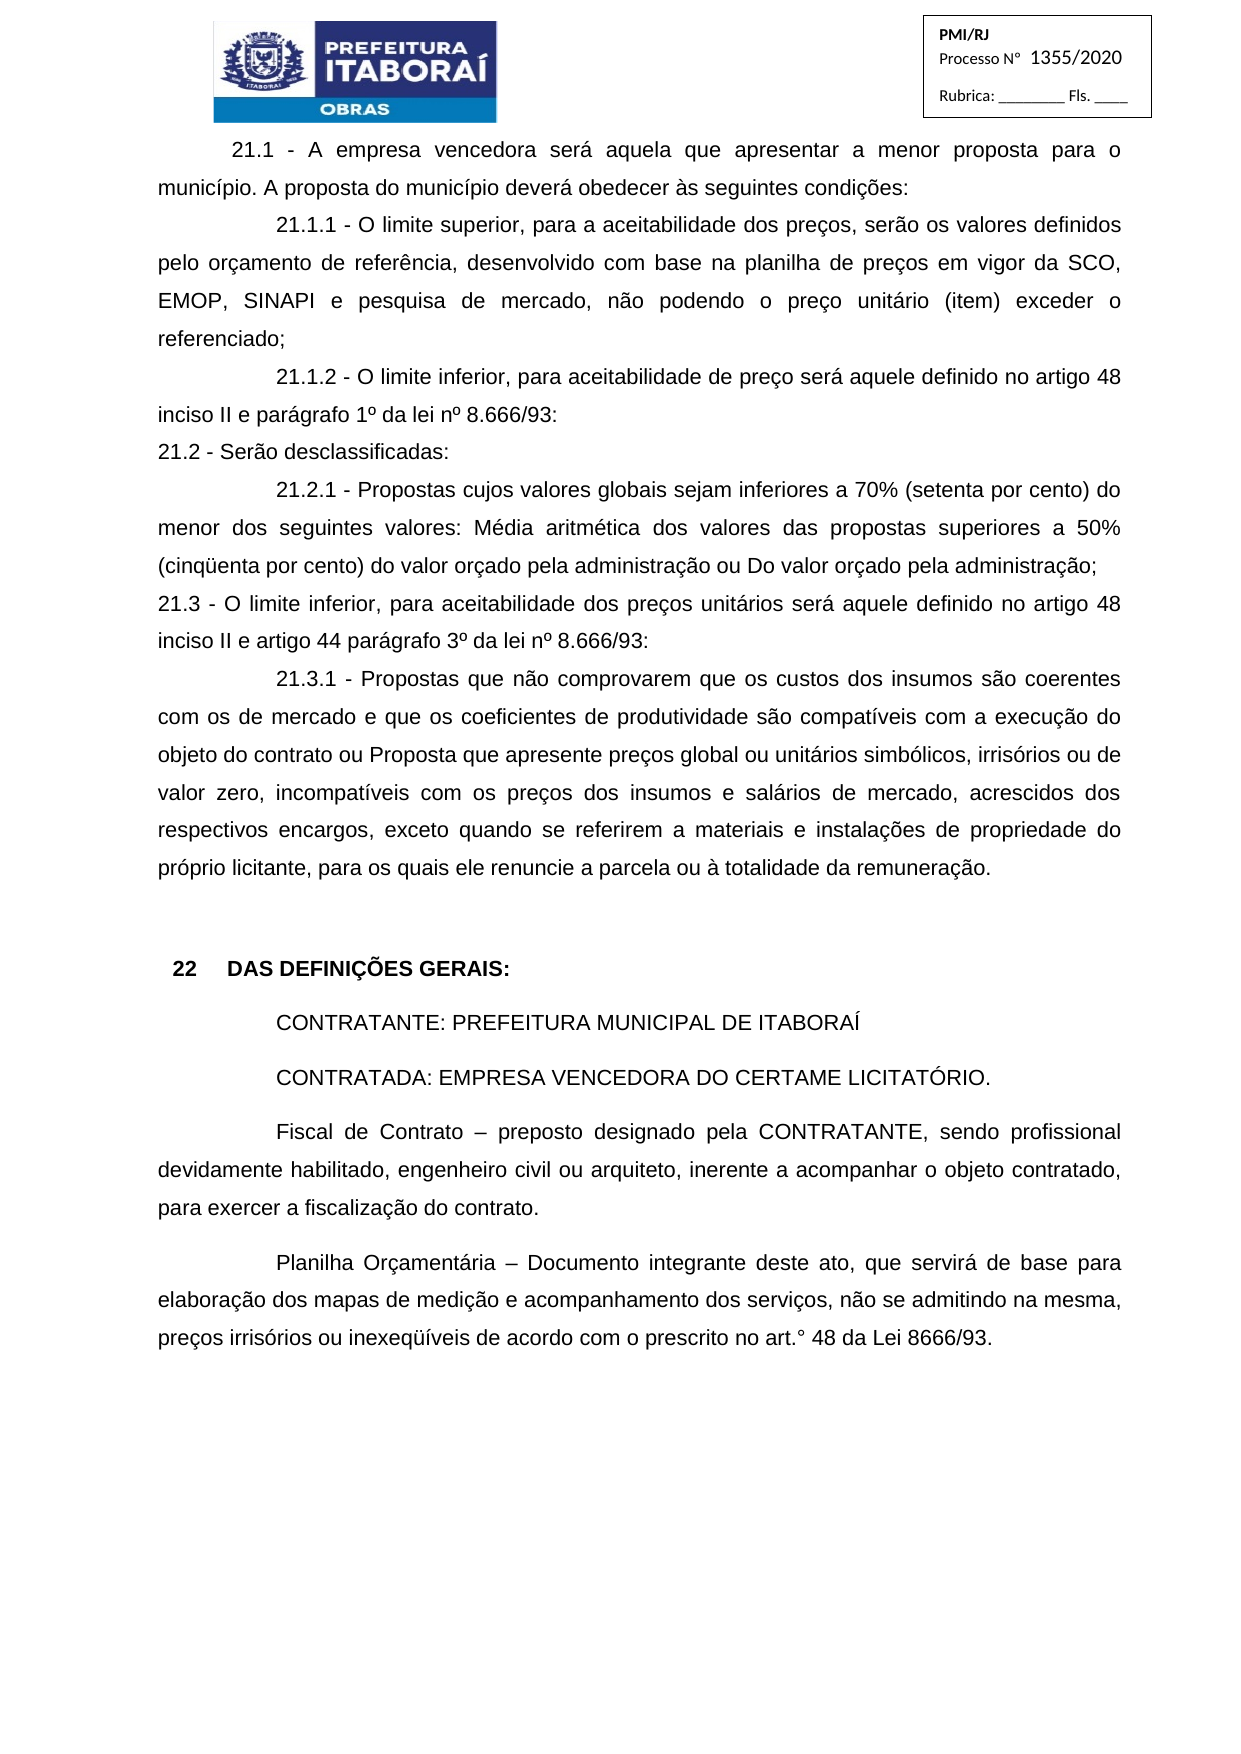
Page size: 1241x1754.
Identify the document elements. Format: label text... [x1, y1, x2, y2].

picture [393, 104, 486, 118]
text 22 DAS DEFINIÇÕES GERAIS: [172, 956, 1122, 981]
text 21.1.2 - O limite inferior, para aceitabilidade de preço será aquele definido no artigo 48 inciso II e parágrafo 1º da lei nº 8.666/93: [158, 364, 1122, 427]
text Fiscal de Contrato – preposto designado pela CONTRATANTE, sendo profissional devidamente habilitado, engenheiro civil ou arquiteto, inerente a acompanhar o objeto contratado, para exercer a fiscalização do contrato. [158, 1119, 1122, 1220]
text 21.2.1 - Propostas cujos valores globais sejam inferiores a 70% (setenta por cento) do menor dos seguintes valores: Média aritmética dos valores das propostas superiores a 50% (cinqüenta por cento) do valor orçado pela administração ou Do valor orçado pela administração; [158, 477, 1122, 578]
text CONTRATANTE: PREFEITURA MUNICIPAL DE ITABORAÍ [158, 1010, 1122, 1036]
text 21.3 - O limite inferior, para aceitabilidade dos preços unitários será aquele definido no artigo 48 inciso II e artigo 44 parágrafo 3º da lei nº 8.666/93: [158, 591, 1122, 653]
text 21.1 - A empresa vencedora será aquela que apresentar a menor proposta para o município. A proposta do município deverá obedecer às seguintes condições: [158, 137, 1122, 200]
text Planilha Orçamentária – Documento integrante deste ato, que servirá de base para elaboração dos mapas de medição e acompanhamento dos serviços, não se admitindo na mesma, preços irrisórios ou inexeqüíveis de acordo com o prescrito no art.° 48 da Lei 8666/93. [158, 1249, 1122, 1350]
text 21.1.1 - O limite superior, para a aceitabilidade dos preços, serão os valores definidos pelo orçamento de referência, desenvolvido com base na planilha de preços em vigor da SCO, EMOP, SINAPI e pesquisa de mercado, não podendo o preço unitário (item) exceder o referenciado; [158, 212, 1122, 351]
picture [213, 21, 498, 123]
text 21.3.1 - Propostas que não comprovarem que os custos dos insumos são coerentes com os de mercado e que os coeficientes de produtividade são compatíveis com a execução do objeto do contrato ou Proposta que apresente preços global ou unitários simbólicos, irrisórios ou de valor zero, incompatíveis com os preços dos insumos e salários de mercado, acrescidos dos respectivos encargos, exceto quando se referirem a materiais e instalações de propriedade do próprio licitante, para os quais ele renuncie a parcela ou à totalidade da remuneração. [158, 666, 1122, 880]
picture [213, 103, 317, 118]
text 21.2 - Serão desclassificadas: [158, 439, 1122, 464]
text CONTRATADA: EMPRESA VENCEDORA DO CERTAME LICITATÓRIO. [158, 1065, 1122, 1090]
